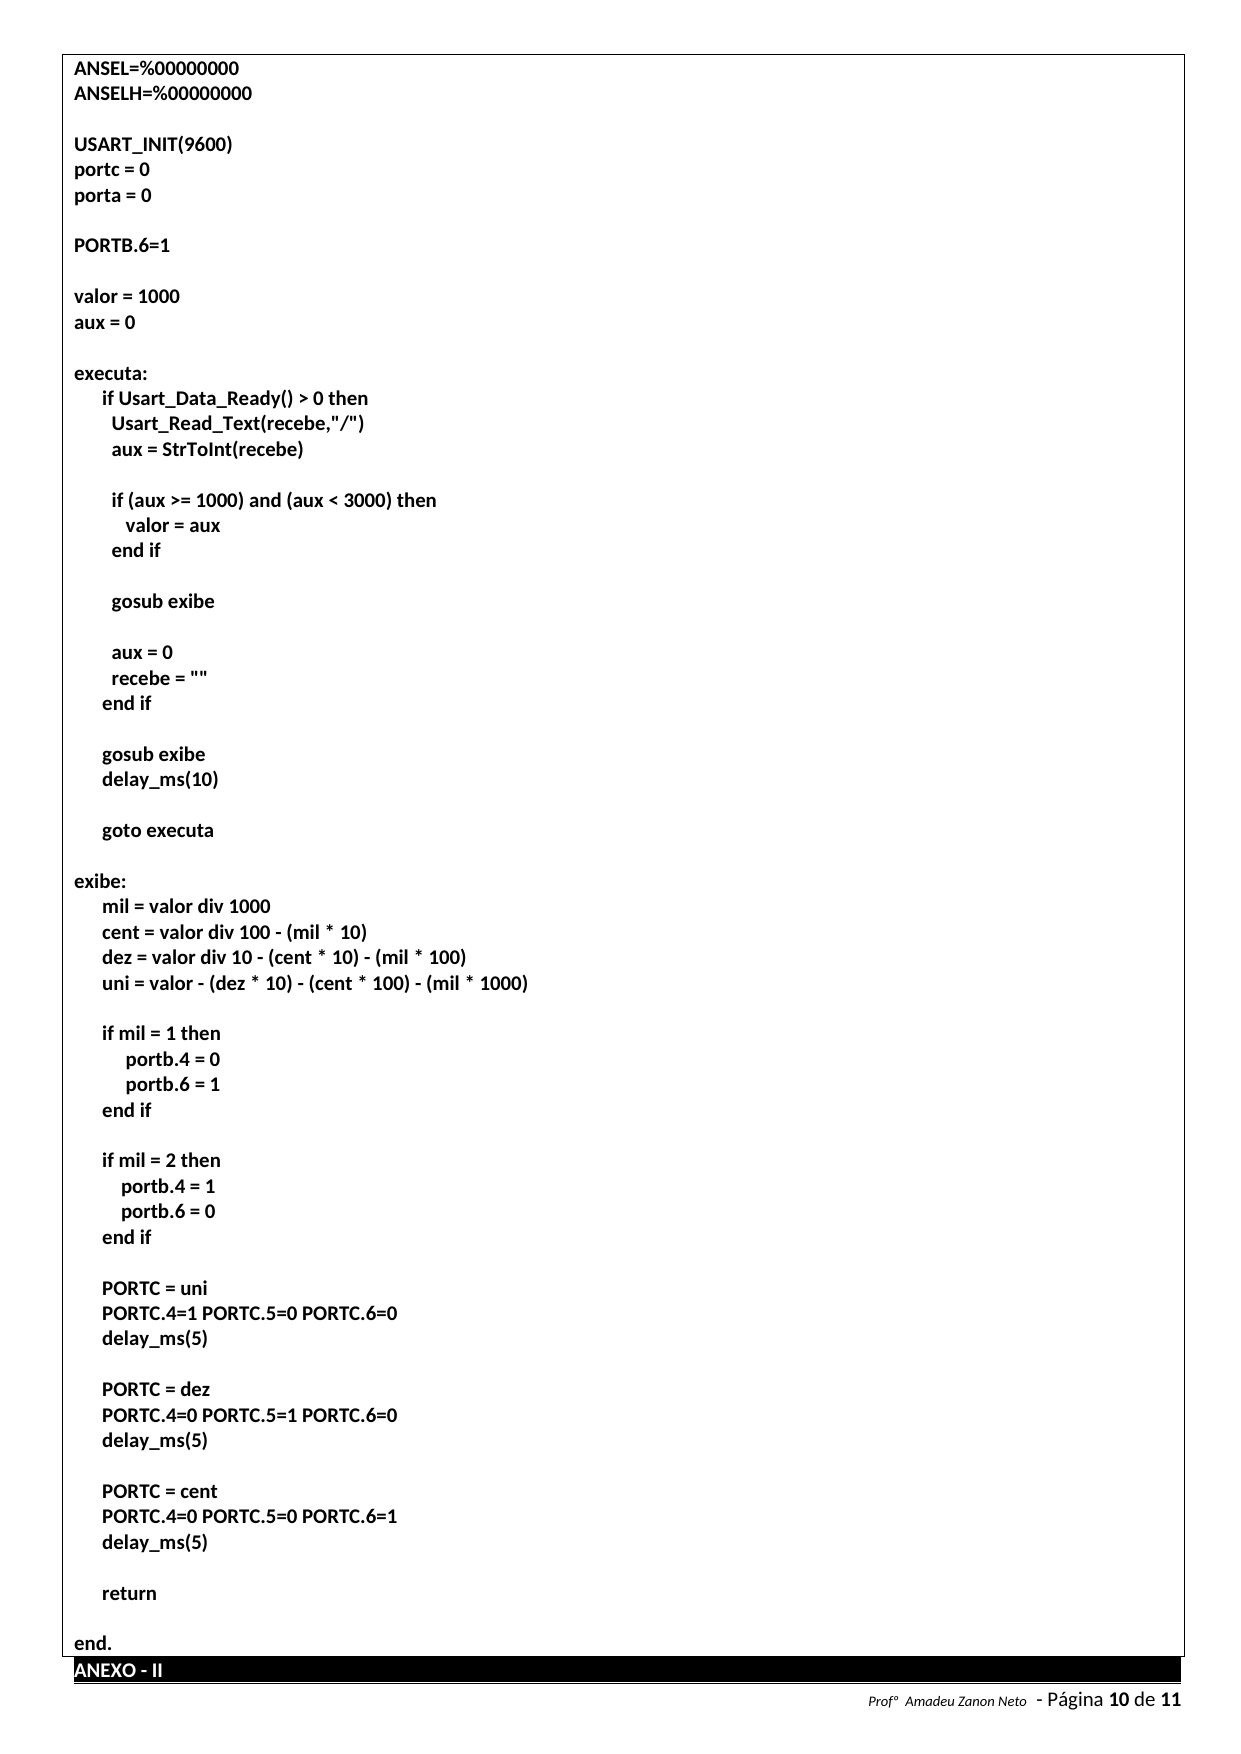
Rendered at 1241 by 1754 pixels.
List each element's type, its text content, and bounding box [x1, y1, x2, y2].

text ANEXO - II [74, 1657, 1181, 1682]
table_cell ANSEL=%00000000 ANSELH=%00000000 USART_INIT(9600) portc = 0 porta = 0 PORTB.6=1 valor = 1000 aux = 0 executa: if Usart_Data_Ready() > 0 then Usart_Read_Text(recebe,"/") aux = StrToInt(recebe) if (aux >= 1000) and (aux < 3000) then valor = aux end if gosub exibe aux = 0 recebe = "" end if gosub exibe delay_ms(10) goto executa exibe: mil = valor div 1000 cent = valor div 100 - (mil * 10) dez = valor div 10 - (cent * 10) - (mil * 100) uni = valor - (dez * 10) - (cent * 100) - (mil * 1000) if mil = 1 then portb.4 = 0 portb.6 = 1 end if if mil = 2 then portb.4 = 1 portb.6 = 0 end if PORTC = uni PORTC.4=1 PORTC.5=0 PORTC.6=0 delay_ms(5) PORTC = dez PORTC.4=0 PORTC.5=1 PORTC.6=0 delay_ms(5) PORTC = cent PORTC.4=0 PORTC.5=0 PORTC.6=1 delay_ms(5) return end. [63, 55, 1184, 1656]
